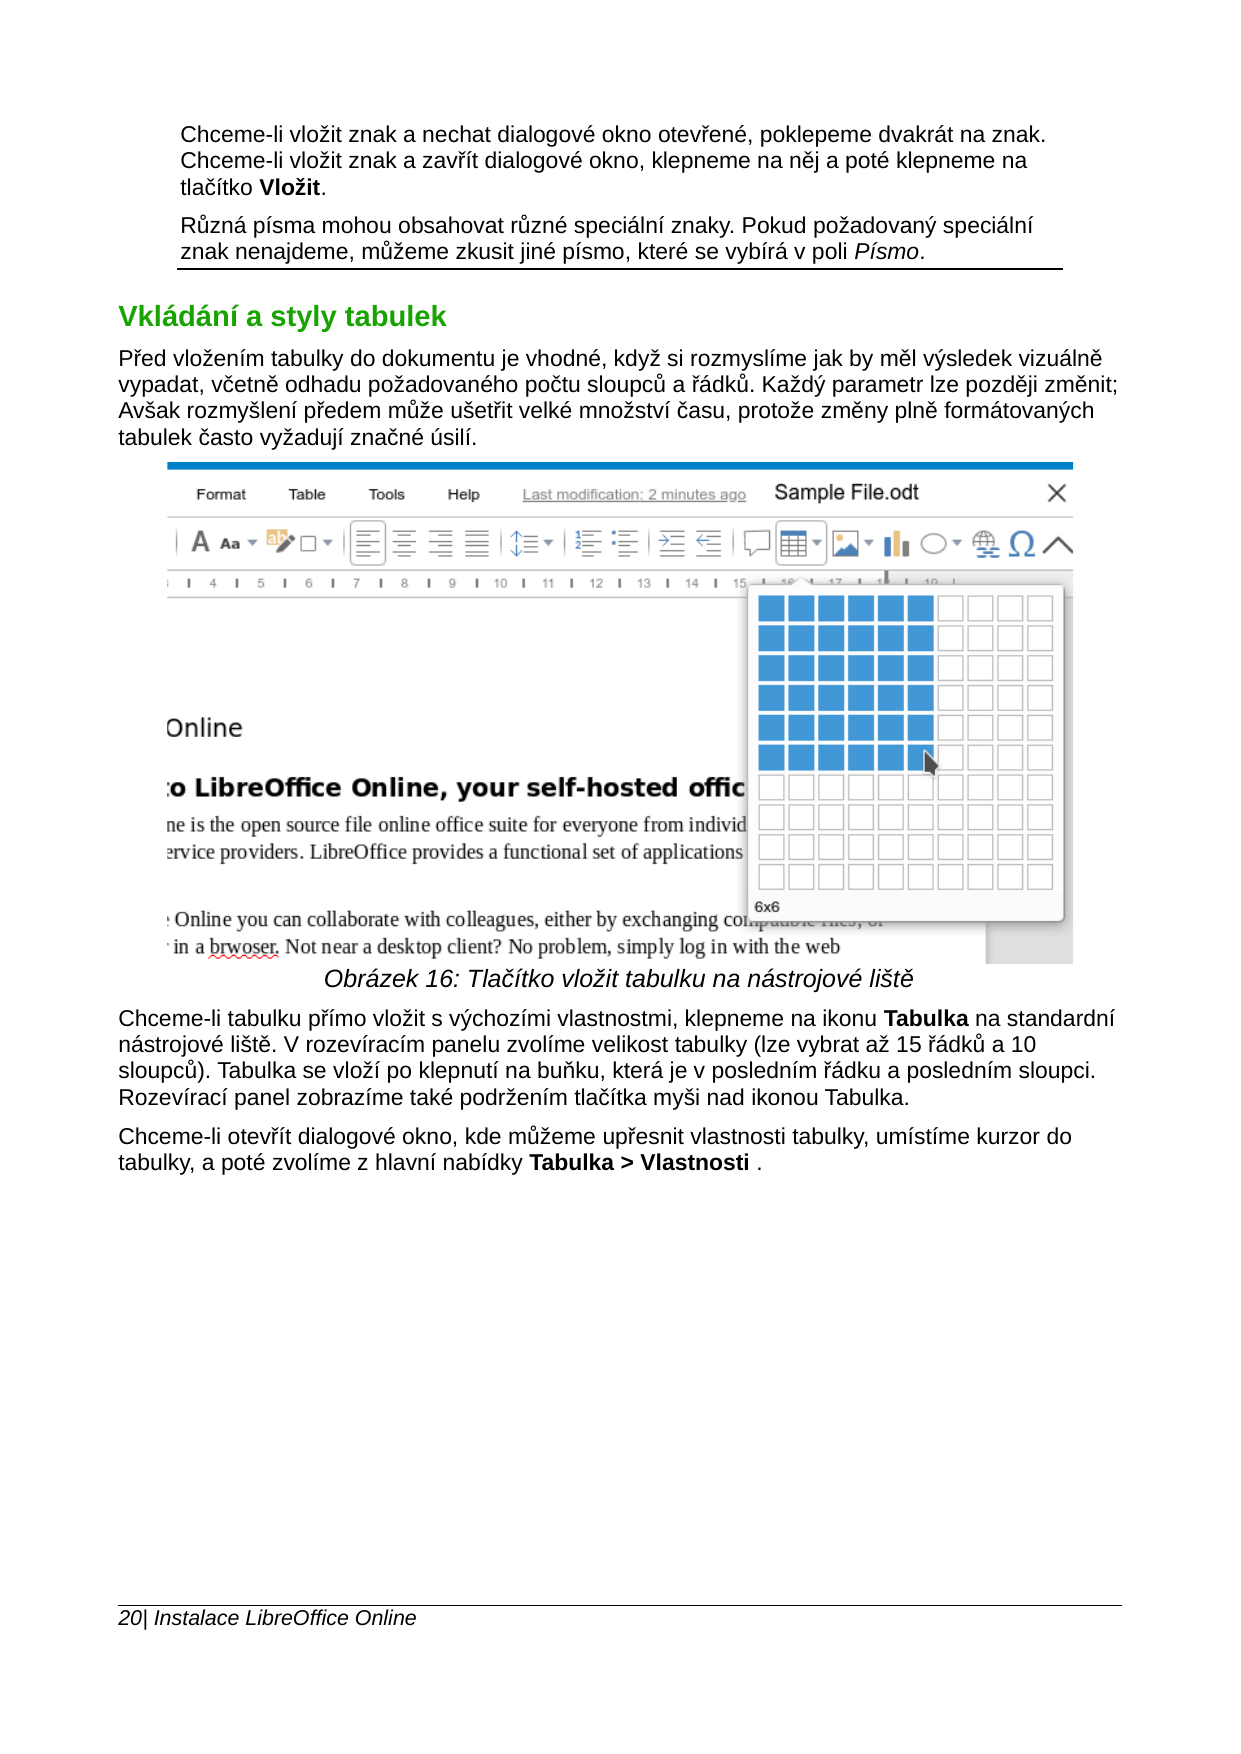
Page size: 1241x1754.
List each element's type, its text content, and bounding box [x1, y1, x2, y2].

list Chceme-li tabulku přímo vložit s výchozími vlastnostmi, klepneme na ikonu Tabulka na standardní nástrojové liště. V rozevíracím panelu zvolíme velikost tabulky (lze vybrat až 15 řádků a 10 sloupců). Tabulka se vloží po klepnutí na buňku, která je v posledním řádku a posledním sloupci. Rozevírací panel zobrazíme také podržením tlačítka myši nad ikonou Tabulka. [118, 1005, 1122, 1110]
text Obrázek 16: Tlačítko vložit tabulku na nástrojové liště [153, 964, 1087, 993]
text Různá písma mohou obsahovat různé speciální znaky. Pokud požadovaný speciální znak nenajdeme, můžeme zkusit jiné písmo, které se vybírá v poli Písmo. [177, 209, 1063, 268]
text Před vložením tabulky do dokumentu je vhodné, když si rozmyslíme jak by měl výsledek vizuálně vypadat, včetně odhadu požadovaného počtu sloupců a řádků. Každý parametr lze později změnit; Avšak rozmyšlení předem může ušetřit velké množství času, protože změny plně formátovaných tabulek často vyžadují značné úsilí. [118, 344, 1122, 450]
subtitle Vkládání a styly tabulek [118, 299, 1122, 333]
picture [167, 462, 1074, 964]
text Chceme-li vložit znak a nechat dialogové okno otevřené, poklepeme dvakrát na znak. Chceme-li vložit znak a zavřít dialogové okno, klepneme na něj a poté klepneme na tlačítko Vložit. [177, 118, 1063, 200]
list Chceme-li otevřít dialogové okno, kde můžeme upřesnit vlastnosti tabulky, umístíme kurzor do tabulky, a poté zvolíme z hlavní nabídky Tabulka > Vlastnosti . [118, 1123, 1122, 1175]
